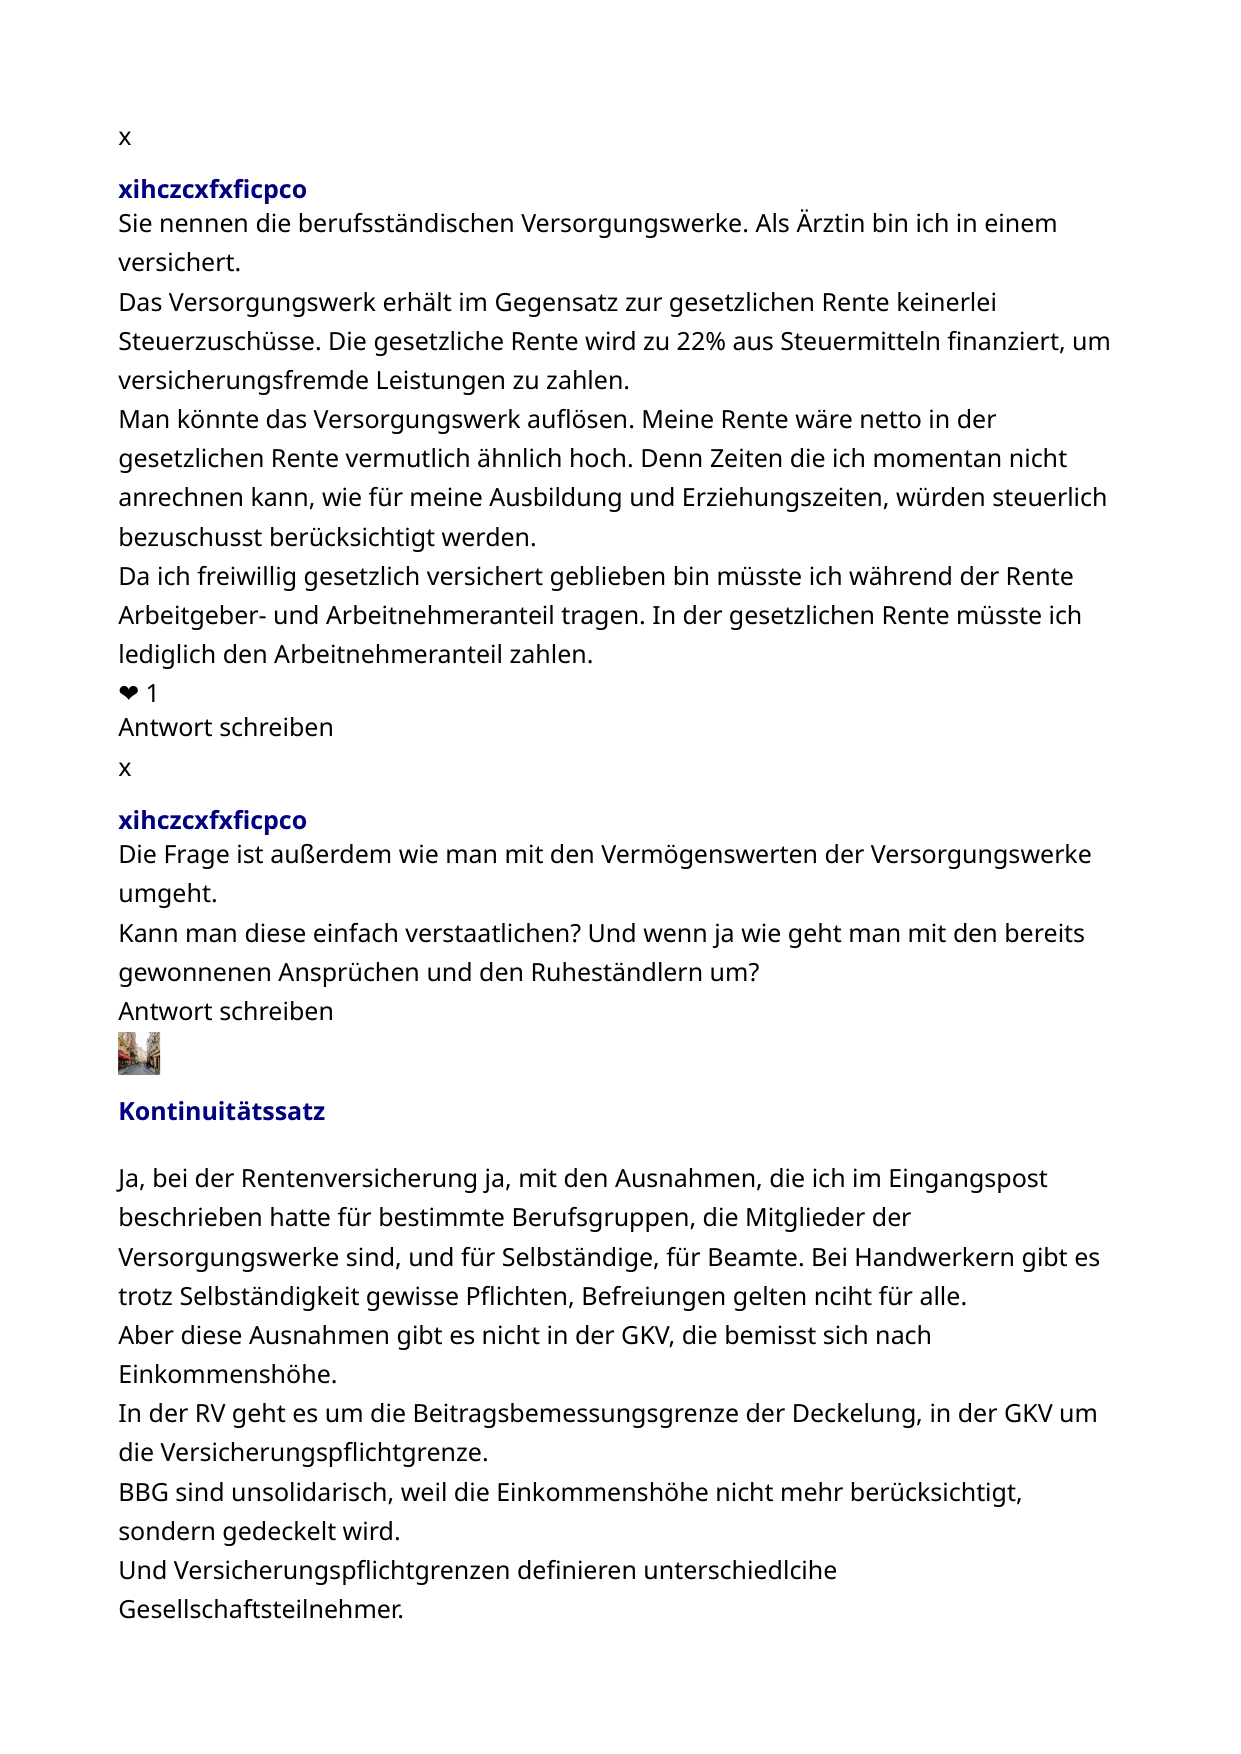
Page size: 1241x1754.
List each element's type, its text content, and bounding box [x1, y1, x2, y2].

text x [118, 749, 1122, 783]
text In der RV geht es um die Beitragsbemessungsgrenze der Deckelung, in der GKV um die Versicherungspflichtgrenze. [118, 1396, 1122, 1469]
text Da ich freiwillig gesetzlich versichert geblieben bin müsste ich während der Rente Arbeitgeber- und Arbeitnehmeranteil tragen. In der gesetzlichen Rente müsste ich lediglich den Arbeitnehmeranteil zahlen. [118, 558, 1122, 671]
text Und Versicherungspflichtgrenzen definieren unterschiedlcihe Gesellschaftsteilnehmer. [118, 1553, 1122, 1626]
text Sie nennen die berufsständischen Versorgungswerke. Als Ärztin bin ich in einem versichert. [118, 206, 1122, 279]
text x [118, 118, 1122, 152]
subtitle Kontinuitätssatz [118, 1094, 1122, 1128]
text Antwort schreiben [118, 710, 1122, 744]
text Kann man diese einfach verstaatlichen? Und wenn ja wie geht man mit den bereits gewonnenen Ansprüchen und den Ruheständlern um? [118, 915, 1122, 988]
text Ja, bei der Rentenversicherung ja, mit den Ausnahmen, die ich im Eingangspost beschrieben hatte für bestimmte Berufsgruppen, die Mitglieder der Versorgungswerke sind, und für Selbständige, für Beamte. Bei Handwerkern gibt es trotz Selbständigkeit gewisse Pflichten, Befreiungen gelten nciht für alle. [118, 1161, 1122, 1312]
text BBG sind unsolidarisch, weil die Einkommenshöhe nicht mehr berücksichtigt, sondern gedeckelt wird. [118, 1474, 1122, 1547]
text Aber diese Ausnahmen gibt es nicht in der GKV, die bemisst sich nach Einkommenshöhe. [118, 1318, 1122, 1391]
subtitle xihczcxfxficpco [118, 803, 1122, 837]
text Antwort schreiben [118, 994, 1122, 1028]
text Man könnte das Versorgungswerk auflösen. Meine Rente wäre netto in der gesetzlichen Rente vermutlich ähnlich hoch. Denn Zeiten die ich momentan nicht anrechnen kann, wie für meine Ausbildung und Erziehungszeiten, würden steuerlich bezuschusst berücksichtigt werden. [118, 402, 1122, 553]
picture [118, 1032, 161, 1075]
subtitle xihczcxfxficpco [118, 172, 1122, 206]
text ❤️ 1 [118, 676, 1122, 710]
text Das Versorgungswerk erhält im Gegensatz zur gesetzlichen Rente keinerlei Steuerzuschüsse. Die gesetzliche Rente wird zu 22% aus Steuermitteln finanziert, um versicherungsfremde Leistungen zu zahlen. [118, 284, 1122, 397]
text Die Frage ist außerdem wie man mit den Vermögenswerten der Versorgungswerke umgeht. [118, 837, 1122, 910]
